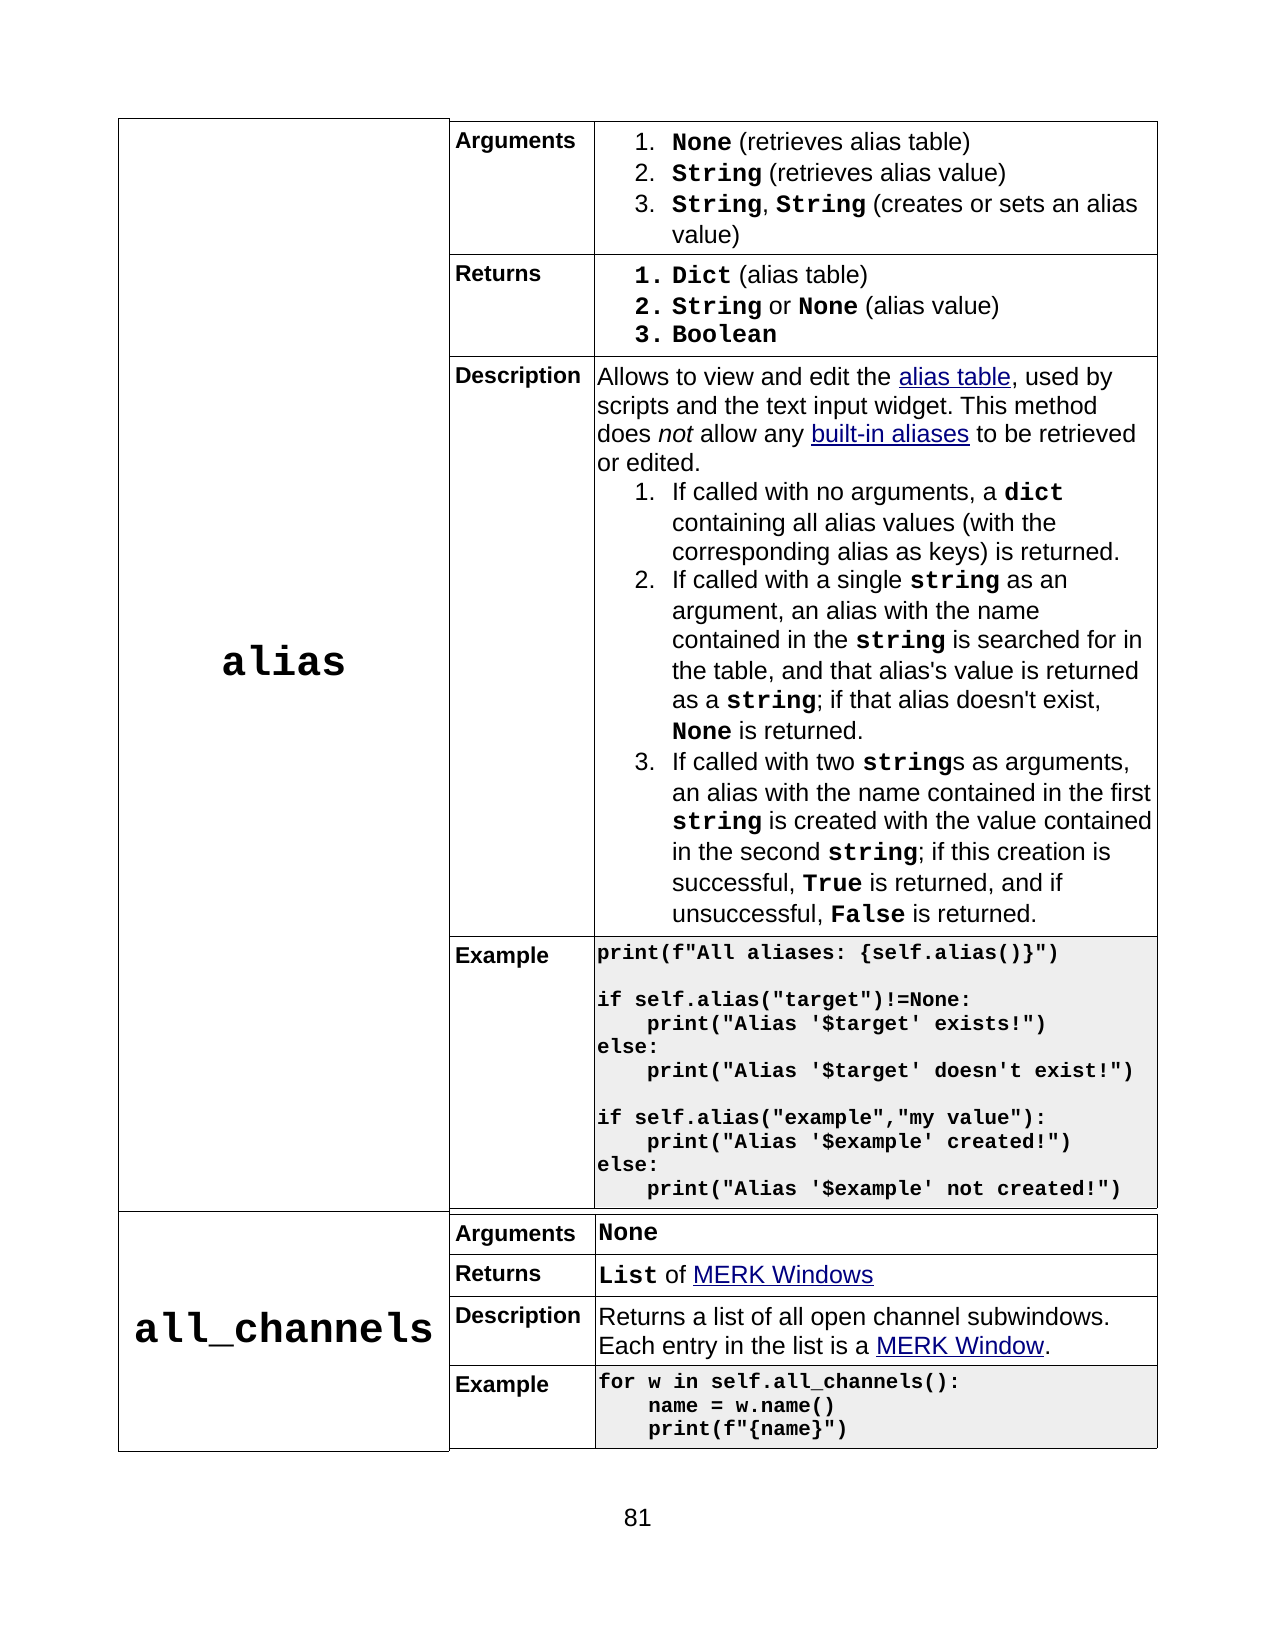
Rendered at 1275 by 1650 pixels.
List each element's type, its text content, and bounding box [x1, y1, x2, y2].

table_cell Example [450, 937, 594, 1207]
table_cell List of MERK Windows [596, 1255, 1157, 1296]
table_cell Dict (alias table) String or None (alias value) Boolean [595, 255, 1157, 356]
table_header Arguments [450, 122, 594, 254]
table_cell Returns [450, 1255, 595, 1296]
table_cell Returns a list of all open channel subwindows. Each entry in the list is a MERK Window. [596, 1297, 1157, 1365]
table_cell all_channels [119, 1212, 449, 1451]
table_cell for w in self.all_channels(): name = w.name() print(f"{name}") [596, 1366, 1157, 1448]
table_header None [596, 1215, 1157, 1254]
table_cell Example [450, 1366, 595, 1448]
table_cell print(f"All aliases: {self.alias()}") if self.alias("target")!=None: print("Alias '$target' exists!") else: print("Alias '$target' doesn't exist!") if self.alias("example","my value"): print("Alias '$example' created!") else: print("Alias '$example' not created!") [595, 937, 1157, 1207]
table_header Arguments [450, 1215, 595, 1254]
table_header alias [119, 119, 449, 1211]
table_cell Allows to view and edit the alias table, used by scripts and the text input widget. This method does not allow any built-in aliases to be retrieved or edited. If called with no arguments, a dict containing all alias values (with the corresponding alias as keys) is returned. If called with a single string as an argument, an alias with the name contained in the string is searched for in the table, and that alias's value is returned as a string; if that alias doesn't exist, None is returned. If called with two strings as arguments, an alias with the name contained in the first string is created with the value contained in the second string; if this creation is successful, True is returned, and if unsuccessful, False is returned. [595, 357, 1157, 936]
table_cell Returns [450, 255, 594, 356]
table_cell Description [450, 357, 594, 936]
table_header None (retrieves alias table) String (retrieves alias value) String, String (creates or sets an alias value) [595, 122, 1157, 254]
table_cell Description [450, 1297, 595, 1365]
